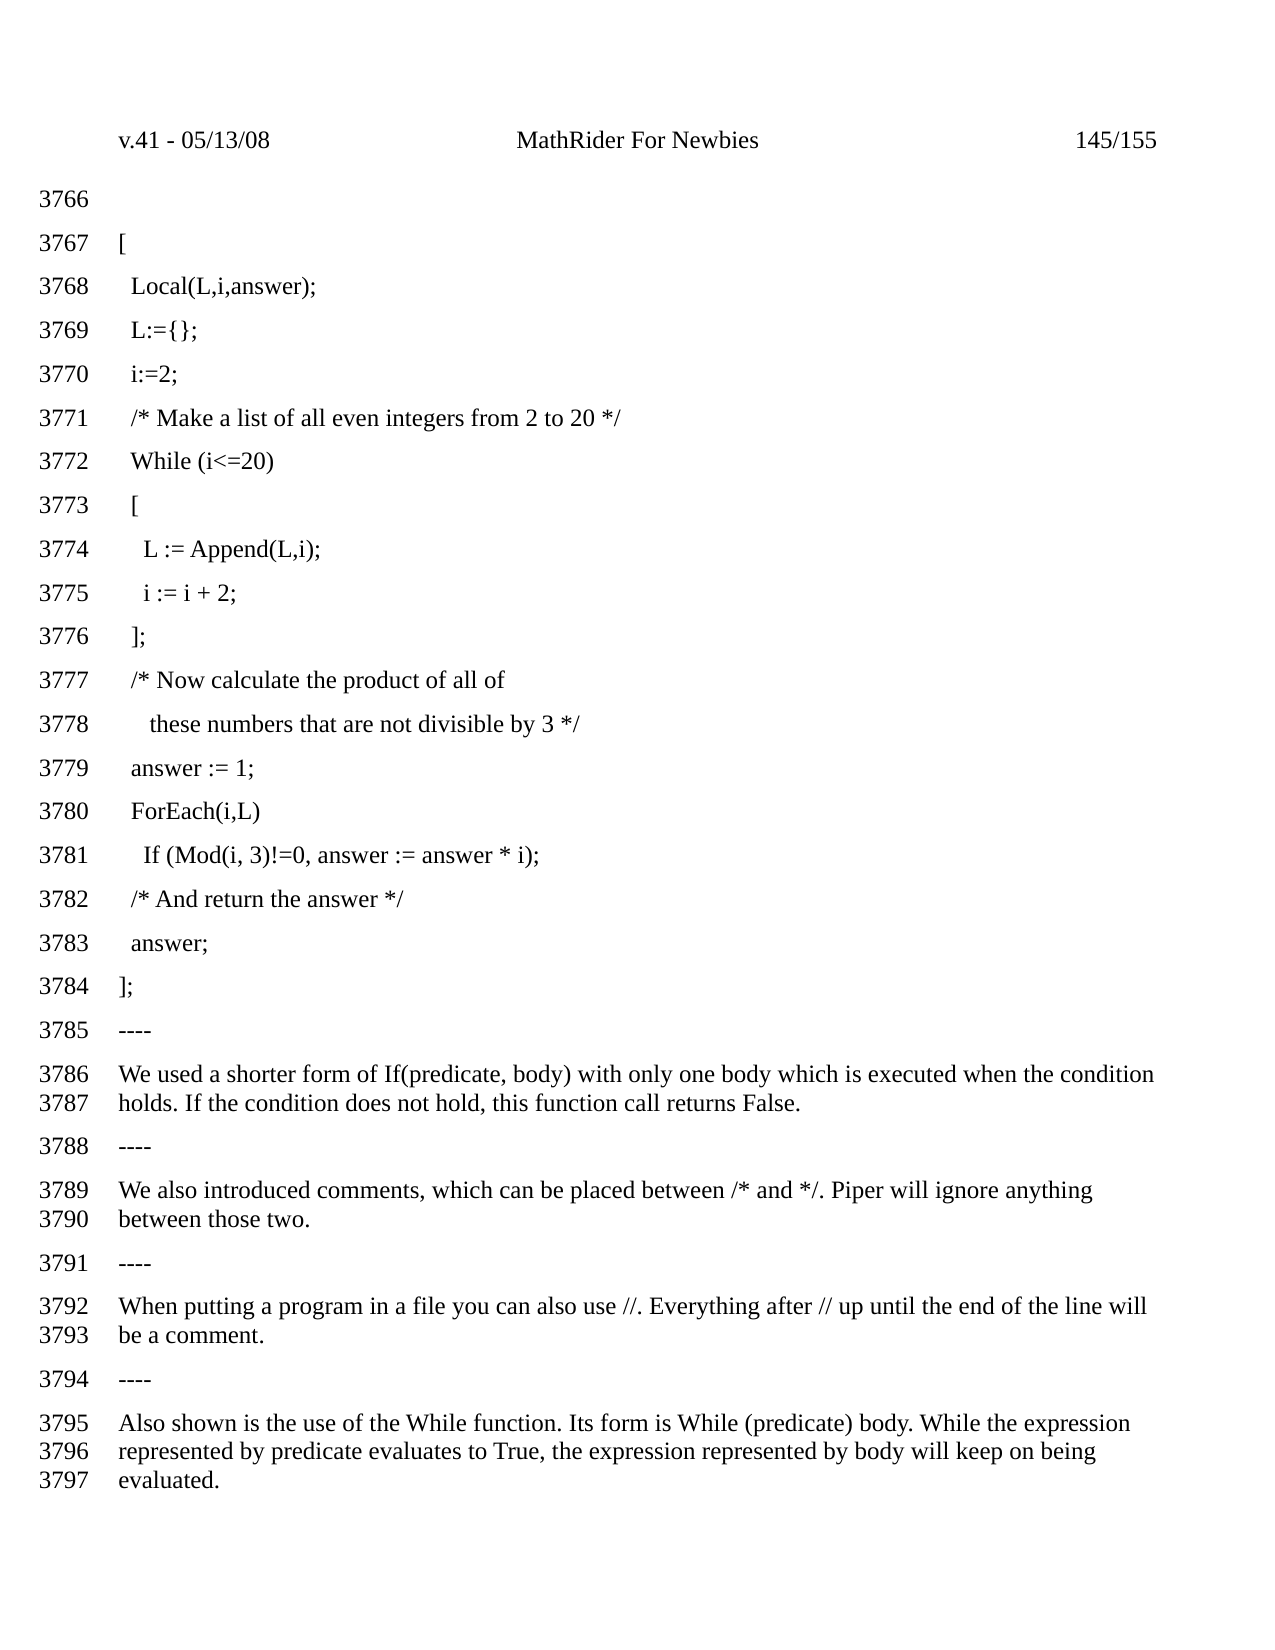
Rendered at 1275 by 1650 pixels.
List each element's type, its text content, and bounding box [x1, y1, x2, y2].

text If (Mod(i, 3)!=0, answer := answer * i); [118, 840, 1157, 869]
text We used a shorter form of If(predicate, body) with only one body which is executed when the condition holds. If the condition does not hold, this function call returns False. [118, 1059, 1157, 1116]
text ---- [118, 1364, 1157, 1393]
text these numbers that are not divisible by 3 */ [118, 709, 1157, 738]
text We also introduced comments, which can be placed between /* and */. Piper will ignore anything between those two. [118, 1175, 1157, 1233]
text answer; [118, 928, 1157, 956]
text ---- [118, 1015, 1157, 1044]
text i := i + 2; [118, 578, 1157, 606]
text When putting a program in a file you can also use //. Everything after // up until the end of the line will be a comment. [118, 1291, 1157, 1349]
text Also shown is the use of the While function. Its form is While (predicate) body. While the expression represented by predicate evaluates to True, the expression represented by body will keep on being evaluated. [118, 1408, 1157, 1494]
text ForEach(i,L) [118, 796, 1157, 825]
text ---- [118, 1131, 1157, 1160]
text /* And return the answer */ [118, 884, 1157, 913]
text ]; [118, 971, 1157, 1000]
text ---- [118, 1248, 1157, 1276]
text [ [118, 490, 1157, 519]
text /* Now calculate the product of all of [118, 665, 1157, 694]
text [ [118, 228, 1157, 256]
text /* Make a list of all even integers from 2 to 20 */ [118, 403, 1157, 431]
text i:=2; [118, 359, 1157, 388]
text answer := 1; [118, 753, 1157, 781]
text L := Append(L,i); [118, 534, 1157, 563]
text L:={}; [118, 315, 1157, 344]
text While (i<=20) [118, 446, 1157, 475]
text ]; [118, 621, 1157, 650]
text Local(L,i,answer); [118, 271, 1157, 300]
